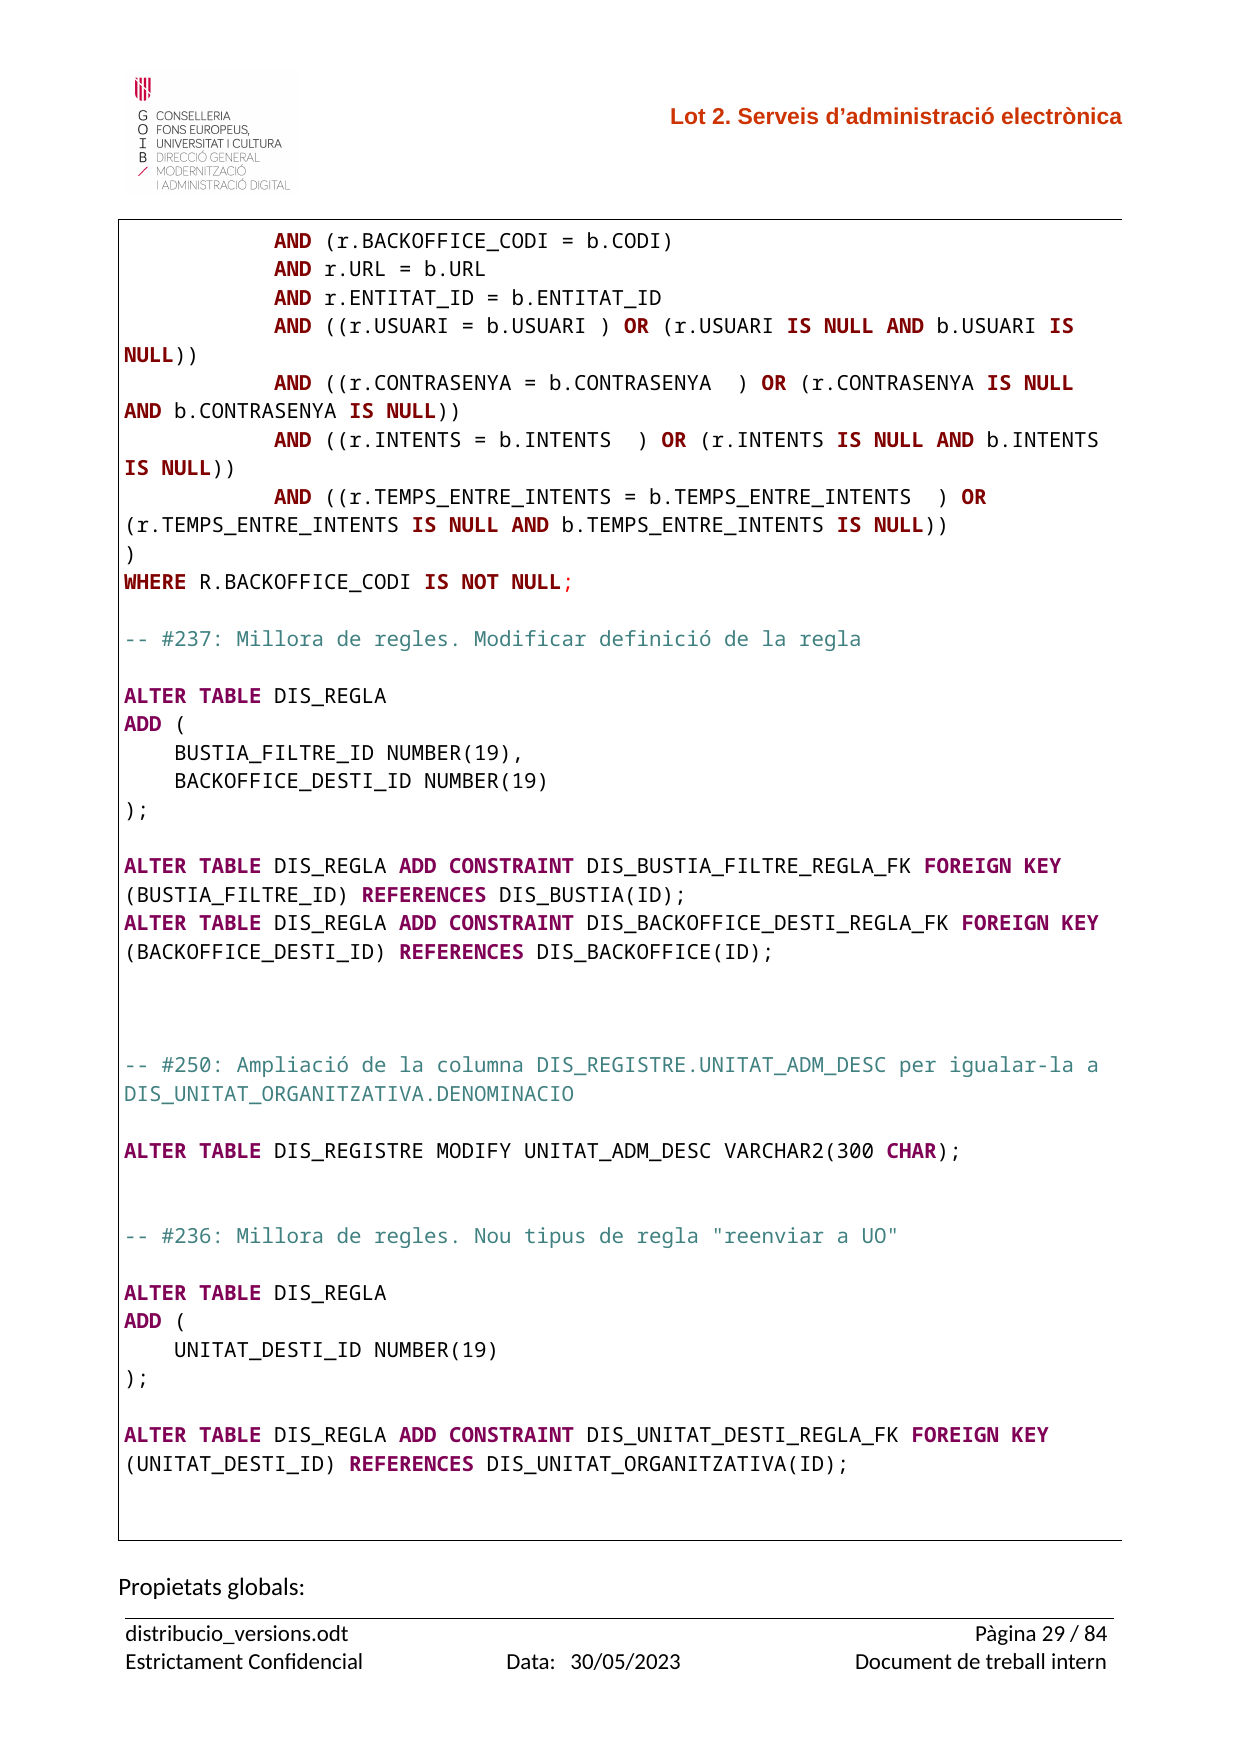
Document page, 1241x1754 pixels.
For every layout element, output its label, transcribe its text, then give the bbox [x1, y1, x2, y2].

table_header AND (r.BACKOFFICE_CODI = b.CODI) AND r.URL = b.URL AND r.ENTITAT_ID = b.ENTITAT_ID AND ((r.USUARI = b.USUARI ) OR (r.USUARI IS NULL AND b.USUARI IS NULL)) AND ((r.CONTRASENYA = b.CONTRASENYA ) OR (r.CONTRASENYA IS NULL AND b.CONTRASENYA IS NULL)) AND ((r.INTENTS = b.INTENTS ) OR (r.INTENTS IS NULL AND b.INTENTS IS NULL)) AND ((r.TEMPS_ENTRE_INTENTS = b.TEMPS_ENTRE_INTENTS ) OR (r.TEMPS_ENTRE_INTENTS IS NULL AND b.TEMPS_ENTRE_INTENTS IS NULL)) ) WHERE R.BACKOFFICE_CODI IS NOT NULL; -- #237: Millora de regles. Modificar definició de la regla ALTER TABLE DIS_REGLA ADD ( BUSTIA_FILTRE_ID NUMBER(19), BACKOFFICE_DESTI_ID NUMBER(19) ); ALTER TABLE DIS_REGLA ADD CONSTRAINT DIS_BUSTIA_FILTRE_REGLA_FK FOREIGN KEY (BUSTIA_FILTRE_ID) REFERENCES DIS_BUSTIA(ID); ALTER TABLE DIS_REGLA ADD CONSTRAINT DIS_BACKOFFICE_DESTI_REGLA_FK FOREIGN KEY (BACKOFFICE_DESTI_ID) REFERENCES DIS_BACKOFFICE(ID); -- #250: Ampliació de la columna DIS_REGISTRE.UNITAT_ADM_DESC per igualar-la a DIS_UNITAT_ORGANITZATIVA.DENOMINACIO ALTER TABLE DIS_REGISTRE MODIFY UNITAT_ADM_DESC VARCHAR2(300 CHAR); -- #236: Millora de regles. Nou tipus de regla "reenviar a UO" ALTER TABLE DIS_REGLA ADD ( UNITAT_DESTI_ID NUMBER(19) ); ALTER TABLE DIS_REGLA ADD CONSTRAINT DIS_UNITAT_DESTI_REGLA_FK FOREIGN KEY (UNITAT_DESTI_ID) REFERENCES DIS_UNITAT_ORGANITZATIVA(ID); [119, 220, 1122, 1540]
text Propietats globals: [118, 1571, 1122, 1602]
picture [126, 70, 299, 197]
